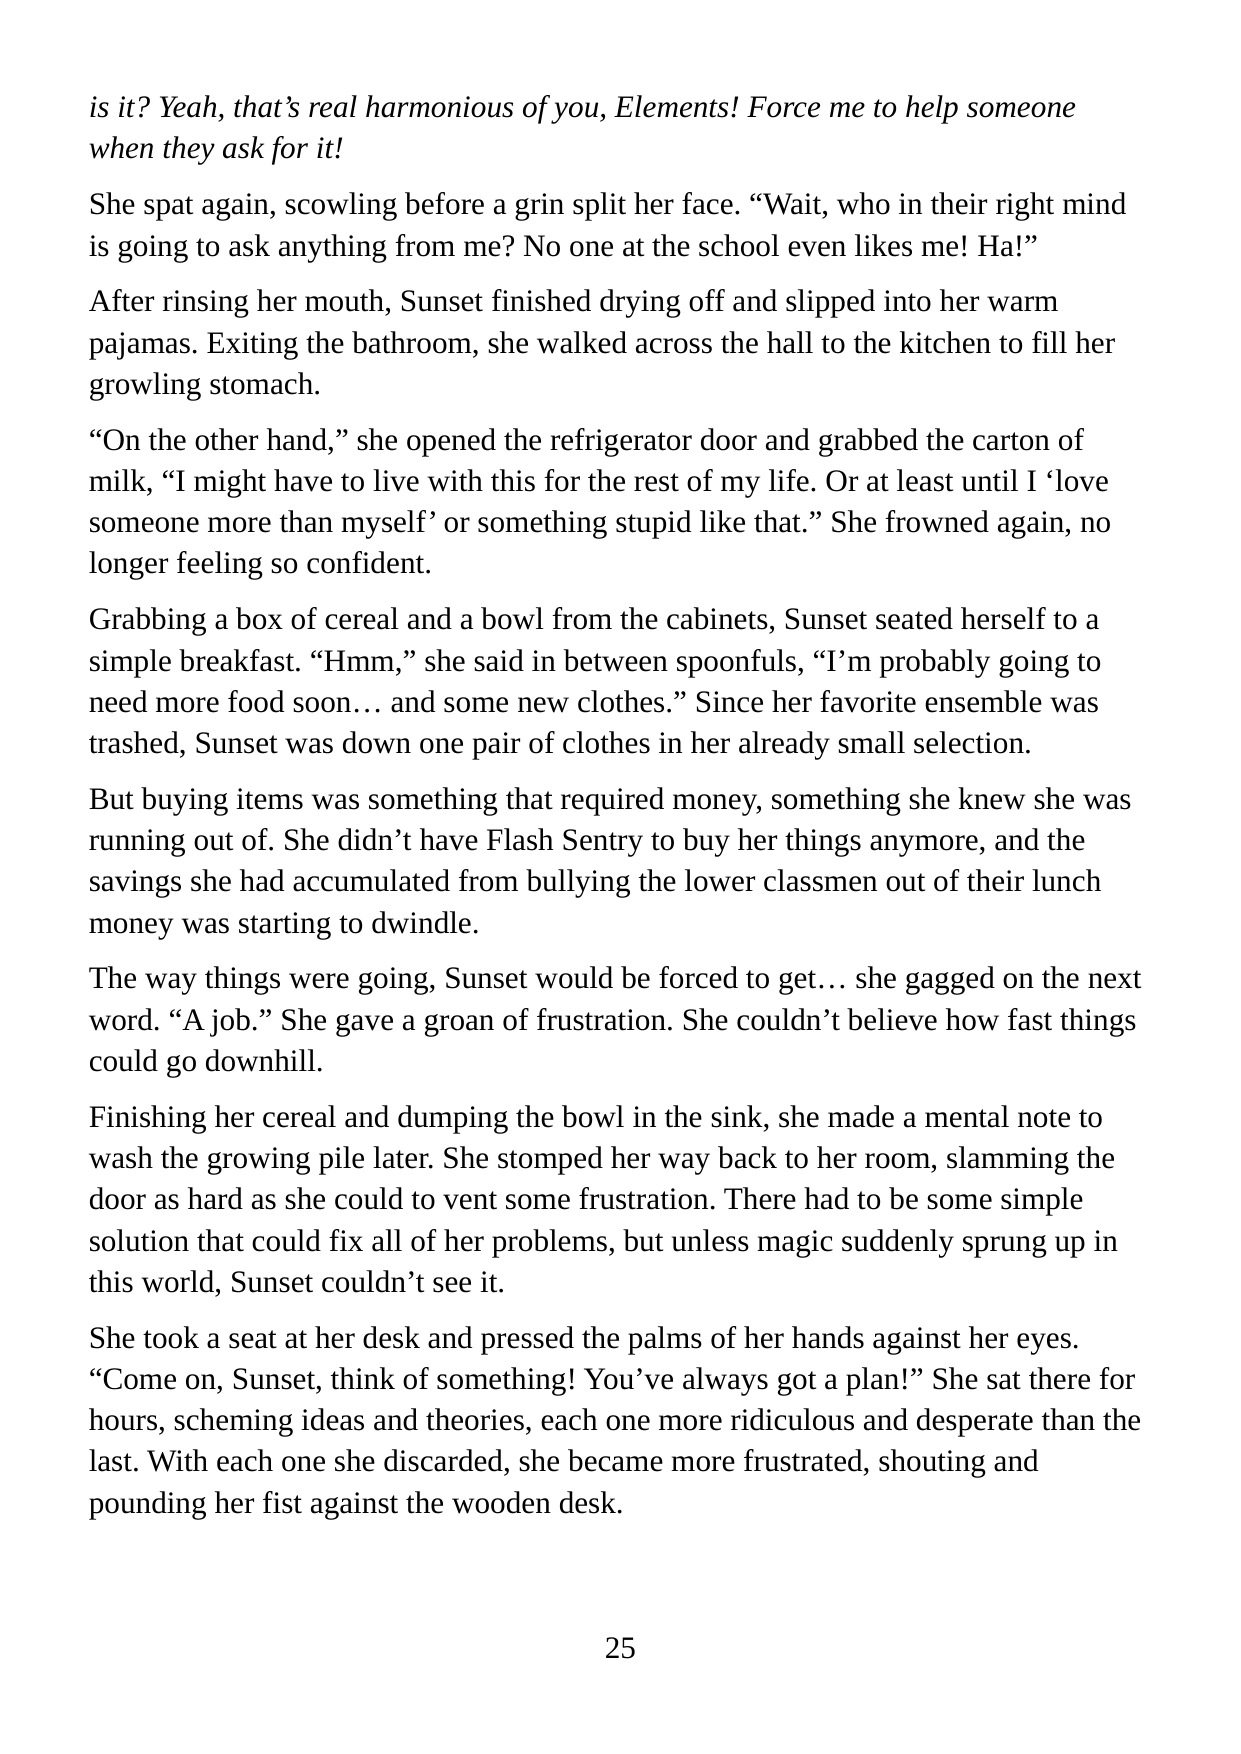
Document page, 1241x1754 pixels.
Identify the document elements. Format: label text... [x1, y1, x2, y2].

text She spat again, scowling before a grin split her face. “Wait, who in their right mind is going to ask anything from me? No one at the school even likes me! Ha!” [88, 186, 1152, 263]
text is it? Yeah, that’s real harmonious of you, Elements! Force me to help someone when they ask for it! [88, 88, 1152, 166]
text Grabbing a box of cereal and a bowl from the cabinets, Sunset seated herself to a simple breakfast. “Hmm,” she said in between spoonfuls, “I’m probably going to need more food soon… and some new clothes.” Since her favorite ensemble was trashed, Sunset was down one pair of clothes in her already small selection. [88, 601, 1152, 760]
text After rinsing her mouth, Sunset finished drying off and slipped into her warm pajamas. Exiting the bathroom, she walked across the hall to the kitchen to fill her growling stomach. [88, 283, 1152, 401]
text Finishing her cereal and dumping the bowl in the sink, she made a mental note to wash the growing pile later. She stomped her way back to her room, slamming the door as hard as she could to vent some frustration. There had to be some simple solution that could fix all of her problems, but unless magic suddenly sprung up in this world, Sunset couldn’t see it. [88, 1098, 1152, 1299]
text She took a seat at her desk and pressed the palms of her hands against her eyes. “Come on, Sunset, think of something! You’ve always got a plan!” She sat there for hours, scheming ideas and theories, each one more ridiculous and desperate than the last. With each one she discarded, she became more frustrated, shouting and pounding her fist against the wooden desk. [88, 1319, 1152, 1520]
text But buying items was something that required money, something she knew she was running out of. She didn’t have Flash Sentry to buy her things anymore, and the savings she had accumulated from bullying the lower classmen out of their lunch money was starting to dwindle. [88, 780, 1152, 940]
text “On the other hand,” she opened the refrigerator door and grabbed the carton of milk, “I might have to live with this for the rest of my life. Or at least until I ‘love someone more than myself’ or something stupid like that.” She frowned again, no longer feeling so confident. [88, 421, 1152, 581]
text The way things were going, Sunset would be forced to get… she gagged on the next word. “A job.” She gave a groan of frustration. She couldn’t believe how fast things could go downhill. [88, 960, 1152, 1078]
